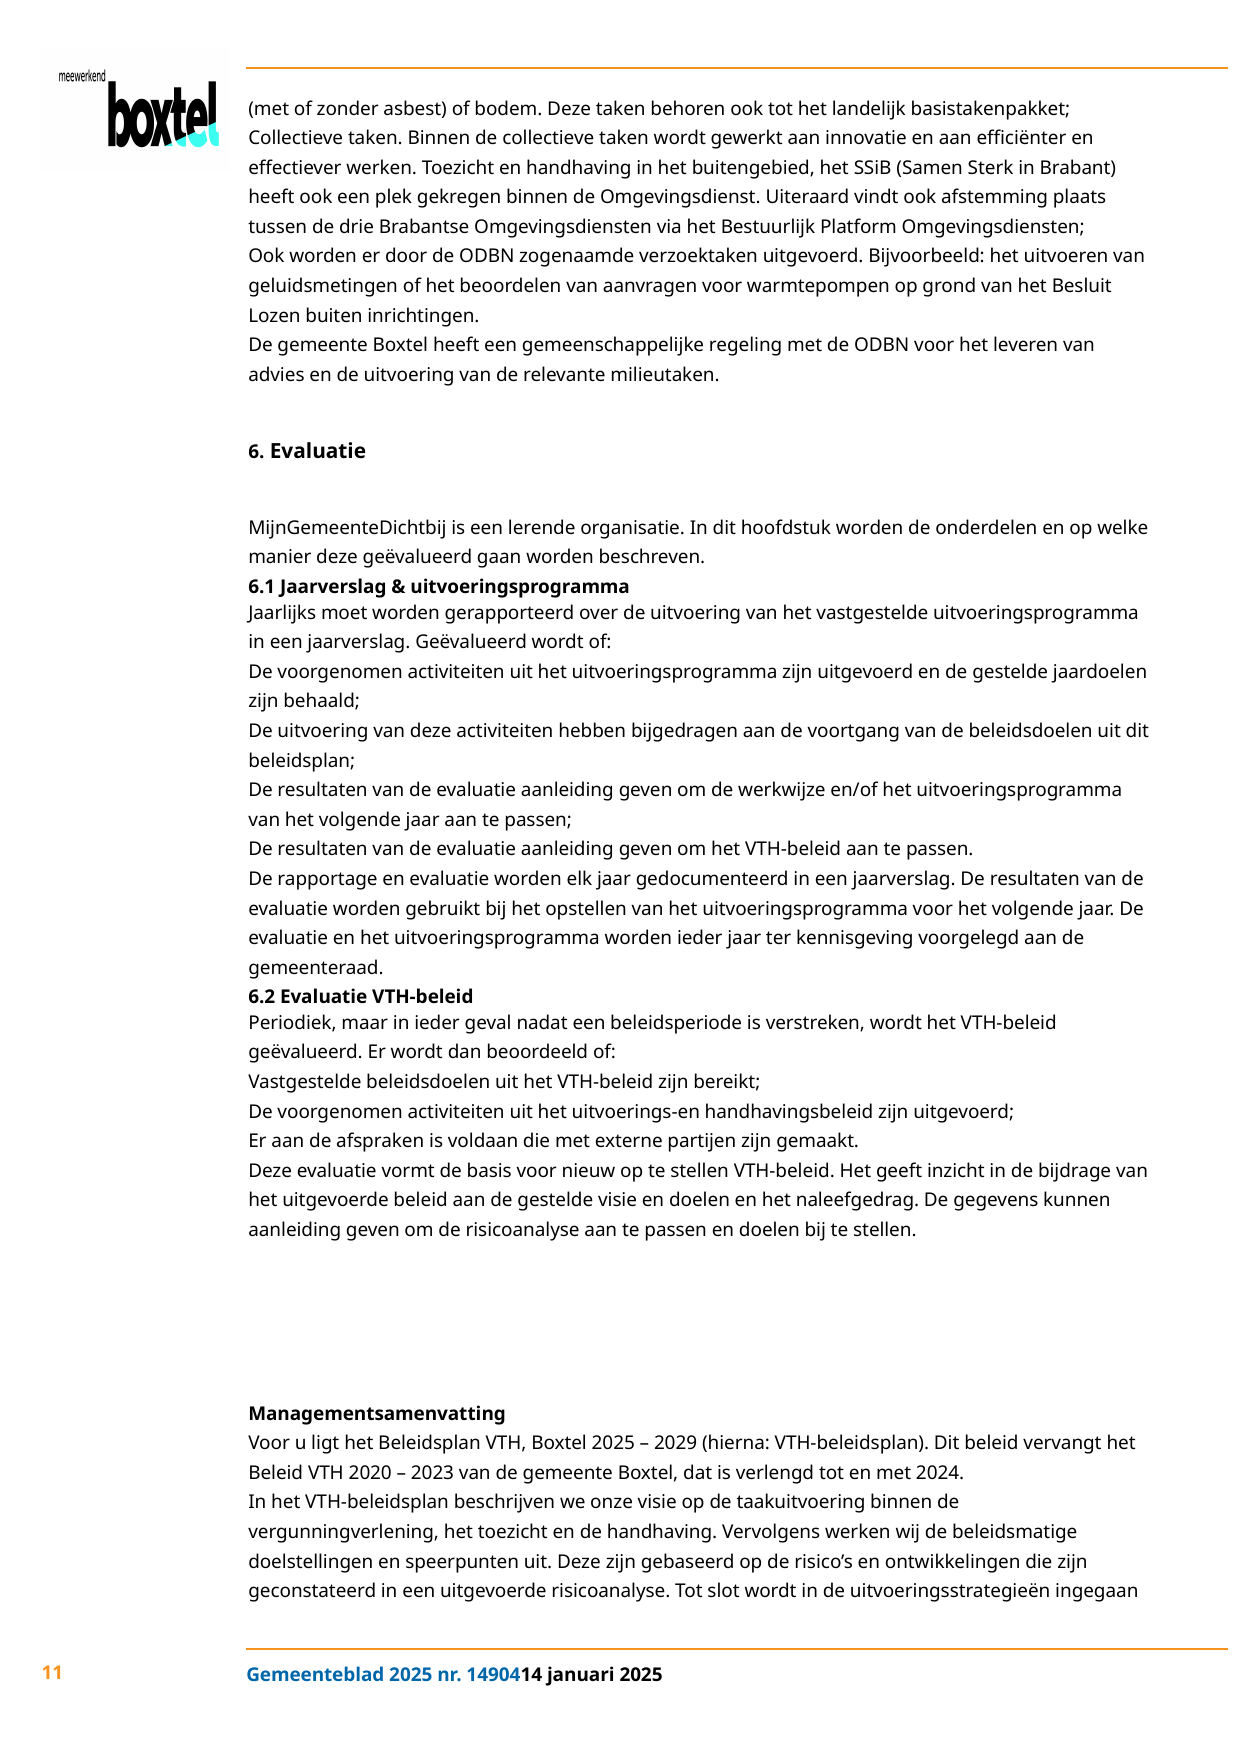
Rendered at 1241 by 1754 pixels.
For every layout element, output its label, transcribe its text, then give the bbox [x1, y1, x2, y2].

text Managementsamenvatting [248, 1400, 1152, 1426]
text (met of zonder asbest) of bodem. Deze taken behoren ook tot het landelijk basistakenpakket; [248, 95, 1152, 121]
text Periodiek, maar in ieder geval nadat een beleidsperiode is verstreken, wordt het VTH-beleid geëvalueerd. Er wordt dan beoordeeld of: [248, 1009, 1152, 1064]
text 6. Evaluatie [248, 436, 1152, 465]
picture [41, 47, 231, 172]
text De voorgenomen activiteiten uit het uitvoeringsprogramma zijn uitgevoerd en de gestelde jaardoelen zijn behaald; [248, 658, 1152, 713]
text De gemeente Boxtel heeft een gemeenschappelijke regeling met de ODBN voor het leveren van advies en de uitvoering van de relevante milieutaken. [248, 331, 1152, 387]
text 6.2 Evaluatie VTH-beleid [248, 983, 1152, 1009]
text MijnGemeenteDichtbij is een lerende organisatie. In dit hoofdstuk worden de onderdelen en op welke manier deze geëvalueerd gaan worden beschreven. [248, 514, 1152, 569]
text De resultaten van de evaluatie aanleiding geven om het VTH-beleid aan te passen. [248, 836, 1152, 861]
text Jaarlijks moet worden gerapporteerd over de uitvoering van het vastgestelde uitvoeringsprogramma in een jaarverslag. Geëvalueerd wordt of: [248, 599, 1152, 654]
text Collectieve taken. Binnen de collectieve taken wordt gewerkt aan innovatie en aan efficiënter en effectiever werken. Toezicht en handhaving in het buitengebied, het SSiB (Samen Sterk in Brabant) heeft ook een plek gekregen binnen de Omgevingsdienst. Uiteraard vindt ook afstemming plaats tussen de drie Brabantse Omgevingsdiensten via het Bestuurlijk Platform Omgevingsdiensten; [248, 124, 1152, 239]
text De resultaten van de evaluatie aanleiding geven om de werkwijze en/of het uitvoeringsprogramma van het volgende jaar aan te passen; [248, 776, 1152, 832]
text 6.1 Jaarverslag & uitvoeringsprogramma [248, 573, 1152, 599]
text De voorgenomen activiteiten uit het uitvoerings-en handhavingsbeleid zijn uitgevoerd; [248, 1098, 1152, 1124]
text In het VTH-beleidsplan beschrijven we onze visie op de taakuitvoering binnen de vergunningverlening, het toezicht en de handhaving. Vervolgens werken wij de beleidsmatige doelstellingen en speerpunten uit. Deze zijn gebaseerd op de risico’s en ontwikkelingen die zijn geconstateerd in een uitgevoerde risicoanalyse. Tot slot wordt in de uitvoeringsstrategieën ingegaan [248, 1489, 1152, 1603]
text De rapportage en evaluatie worden elk jaar gedocumenteerd in een jaarverslag. De resultaten van de evaluatie worden gebruikt bij het opstellen van het uitvoeringsprogramma voor het volgende jaar. De evaluatie en het uitvoeringsprogramma worden ieder jaar ter kennisgeving voorgelegd aan de gemeenteraad. [248, 865, 1152, 979]
text Ook worden er door de ODBN zogenaamde verzoektaken uitgevoerd. Bijvoorbeeld: het uitvoeren van geluidsmetingen of het beoordelen van aanvragen voor warmtepompen op grond van het Besluit Lozen buiten inrichtingen. [248, 243, 1152, 328]
text Vastgestelde beleidsdoelen uit het VTH-beleid zijn bereikt; [248, 1068, 1152, 1094]
text Deze evaluatie vormt de basis voor nieuw op te stellen VTH-beleid. Het geeft inzicht in de bijdrage van het uitgevoerde beleid aan de gestelde visie en doelen en het naleefgedrag. De gegevens kunnen aanleiding geven om de risicoanalyse aan te passen en doelen bij te stellen. [248, 1157, 1152, 1242]
text De uitvoering van deze activiteiten hebben bijgedragen aan de voortgang van de beleidsdoelen uit dit beleidsplan; [248, 717, 1152, 772]
text Er aan de afspraken is voldaan die met externe partijen zijn gemaakt. [248, 1127, 1152, 1153]
text Voor u ligt het Beleidsplan VTH, Boxtel 2025 – 2029 (hierna: VTH-beleidsplan). Dit beleid vervangt het Beleid VTH 2020 – 2023 van de gemeente Boxtel, dat is verlengd tot en met 2024. [248, 1429, 1152, 1485]
